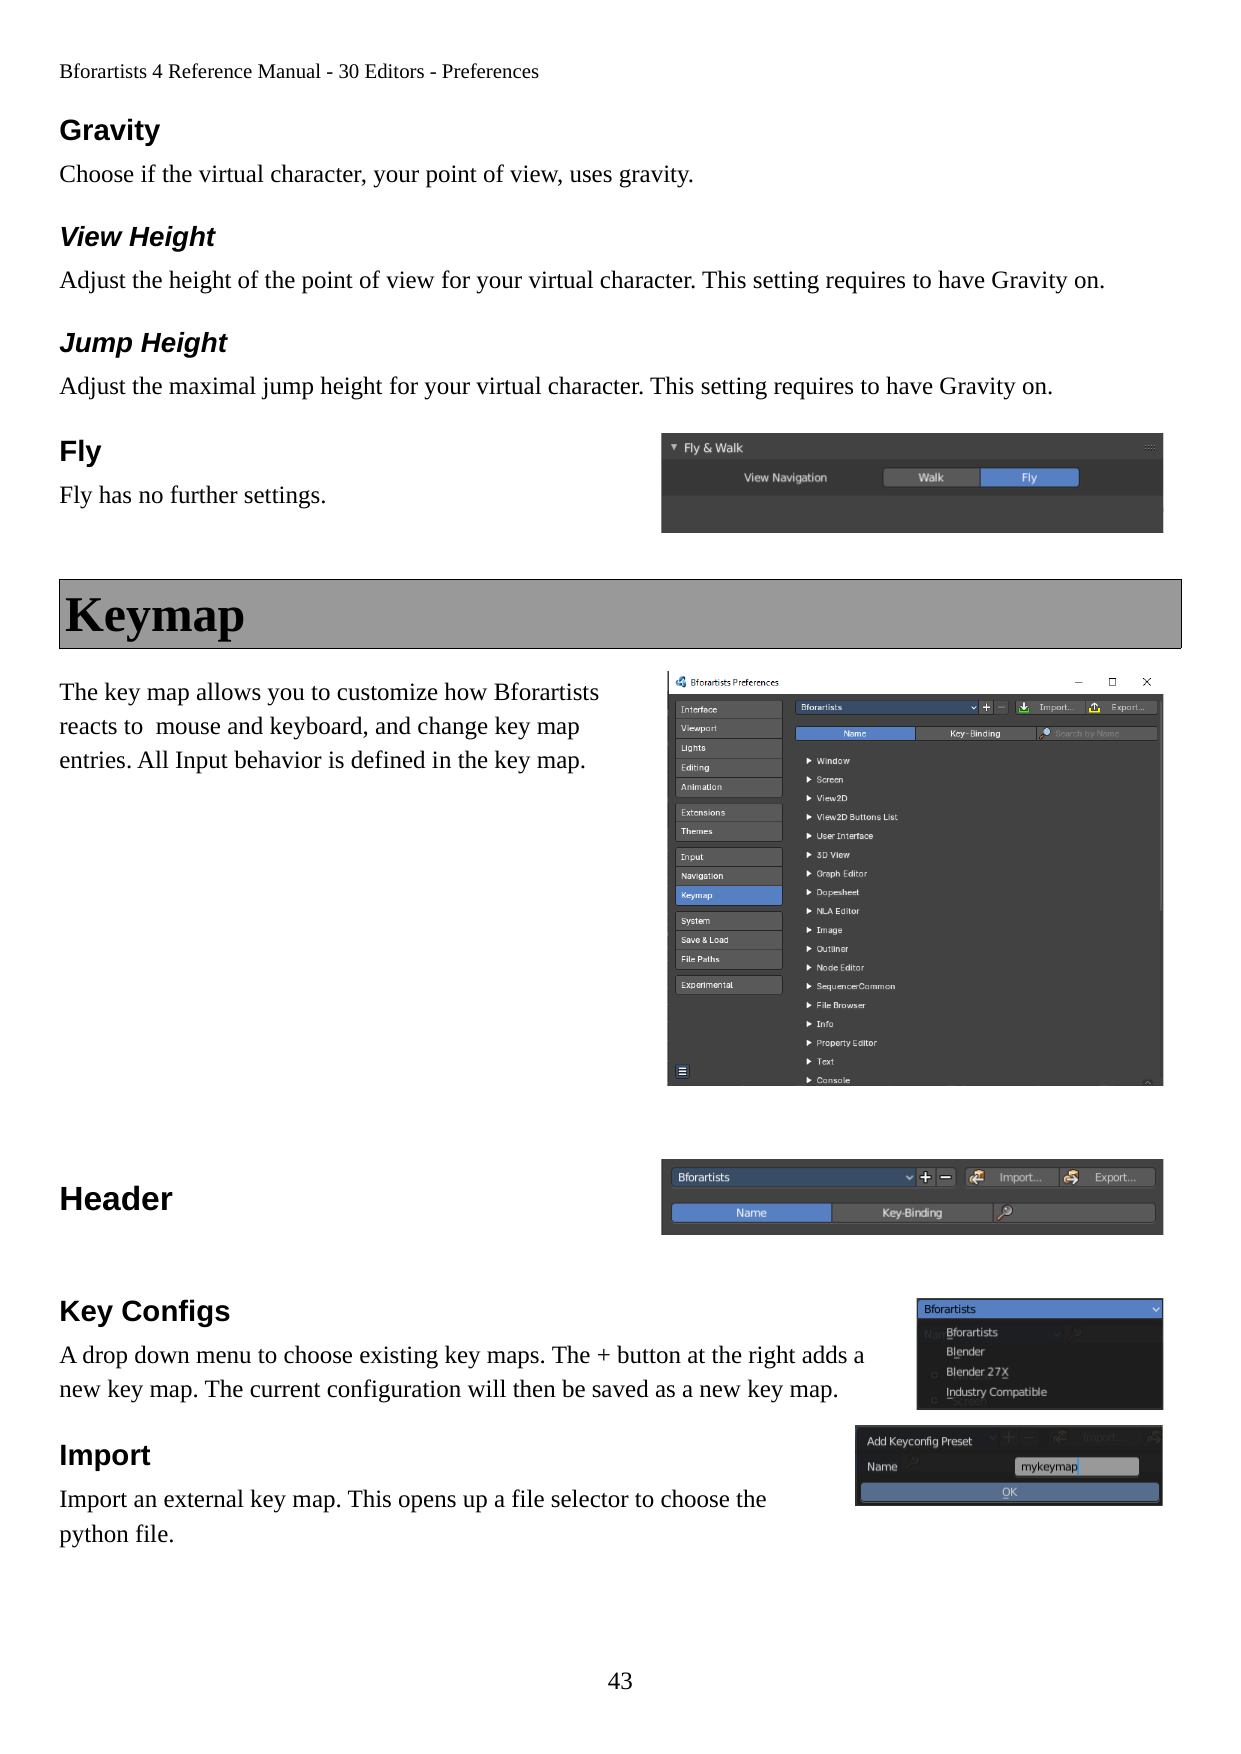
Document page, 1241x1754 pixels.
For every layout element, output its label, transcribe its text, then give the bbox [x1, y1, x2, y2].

subtitle Key Configs [59, 1294, 1181, 1327]
text Choose if the virtual character, your point of view, uses gravity. [59, 159, 1181, 188]
subtitle [1164, 434, 1181, 468]
text Fly has no further settings. [59, 481, 661, 509]
text Adjust the height of the point of view for your virtual character. This setting requires to have Gravity on. [59, 265, 1181, 293]
picture [661, 433, 1164, 533]
subtitle Header [59, 1179, 661, 1217]
picture [916, 1298, 1164, 1410]
text Import an external key map. This opens up a file selector to choose the python file. [59, 1484, 1181, 1547]
subtitle [1163, 1438, 1181, 1472]
picture [667, 671, 1164, 1086]
picture [855, 1425, 1163, 1506]
subtitle Fly [59, 434, 661, 468]
text A drop down menu to choose existing key maps. The + button at the right adds a new key map. The current configuration will then be saved as a new key map. [59, 1340, 916, 1403]
subtitle Jump Height [59, 326, 1181, 358]
subtitle View Height [59, 220, 1181, 252]
subtitle Gravity [59, 113, 1181, 146]
subtitle Import [59, 1438, 855, 1472]
text The key map allows you to customize how Bforartists reacts to mouse and keyboard, and change key map entries. All Input behavior is defined in the key map. [59, 677, 667, 774]
table_header Keymap [60, 580, 1181, 648]
picture [661, 1159, 1164, 1235]
text Adjust the maximal jump height for your virtual character. This setting requires to have Gravity on. [59, 371, 1181, 399]
subtitle [1164, 1179, 1181, 1217]
